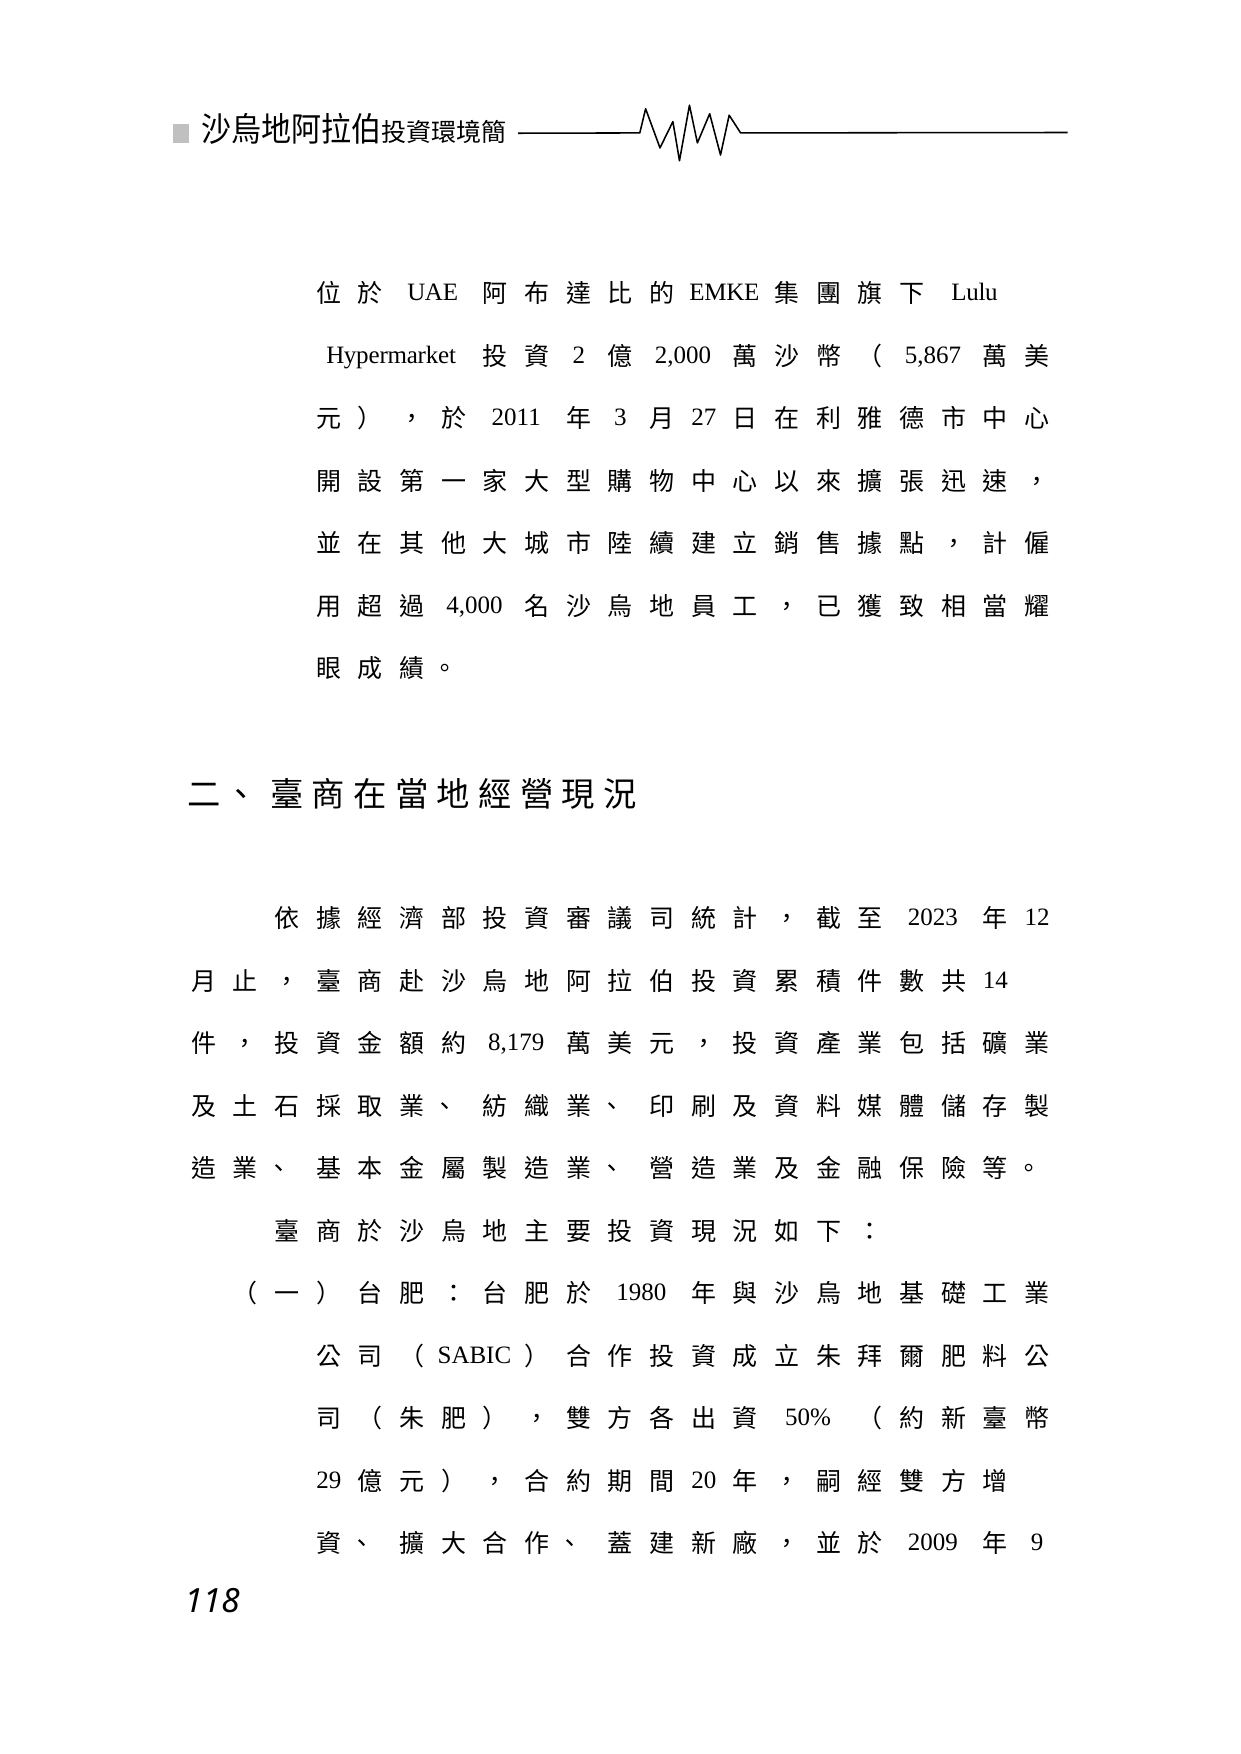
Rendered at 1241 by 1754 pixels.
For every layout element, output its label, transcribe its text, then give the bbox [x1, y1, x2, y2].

text 臺商於沙烏地主要投資現況如下： [183, 1188, 1058, 1250]
text 位於UAE阿布達比的EMKE集團旗下Lulu Hypermarket投資2億2,000萬沙幣（5,867萬美元），於2011年3月27日在利雅德市中心開設第一家大型購物中心以來擴張迅速，並在其他大城市陸續建立銷售據點，計僱用超過4,000名沙烏地員工，已獲致相當耀眼成績。 [281, 250, 1058, 688]
text 二、臺商在當地經營現況 [183, 750, 1058, 813]
text （一）台肥：台肥於1980年與沙烏地基礎工業公司（SABIC）合作投資成立朱拜爾肥料公司（朱肥），雙方各出資50%（約新臺幣29億元），合約期間20年，嗣經雙方增資、擴大合作、蓋建新廠，並於2009年9 [207, 1250, 1058, 1563]
text 依據經濟部投資審議司統計，截至2023年12月止，臺商赴沙烏地阿拉伯投資累積件數共14件，投資金額約8,179萬美元，投資產業包括礦業及土石採取業、紡織業、印刷及資料媒體儲存製造業、基本金屬製造業、營造業及金融保險等。 [183, 875, 1058, 1188]
